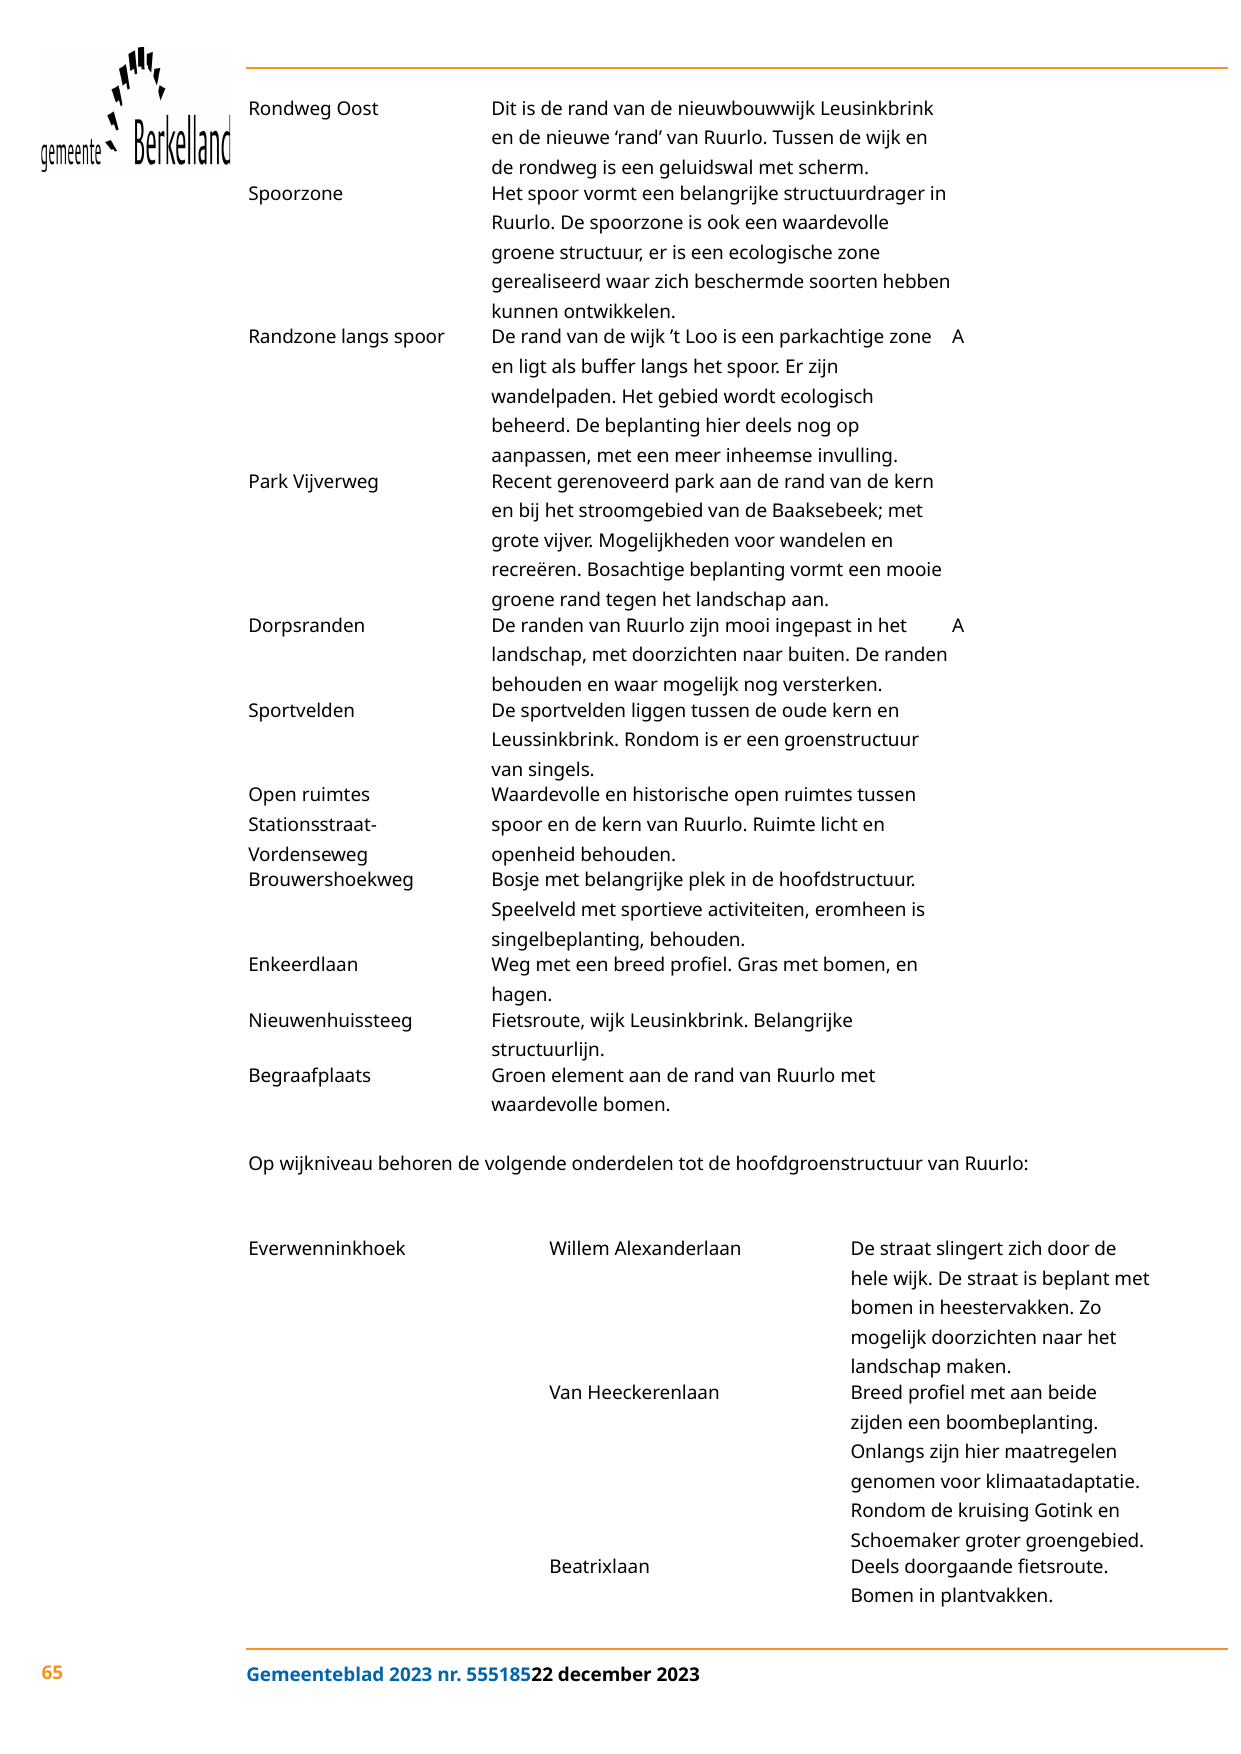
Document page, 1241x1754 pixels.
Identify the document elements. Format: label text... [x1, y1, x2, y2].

table_cell Deels doorgaande fietsroute. Bomen in plantvakken. [850, 1553, 1152, 1608]
table_cell Enkeerdlaan [248, 951, 491, 1007]
table_cell De rand van de wijk ’t Loo is een parkachtige zone en ligt als buffer langs het spoor. Er zijn wandelpaden. Het gebied wordt ecologisch beheerd. De beplanting hier deels nog op aanpassen, met een meer inheemse invulling. [491, 324, 952, 468]
table_cell Van Heeckerenlaan [549, 1379, 850, 1553]
table_cell Begraafplaats [248, 1062, 491, 1117]
table_cell A [952, 612, 1152, 697]
table_cell Sportvelden [248, 697, 491, 782]
table_cell A [952, 324, 1152, 468]
text Op wijkniveau behoren de volgende onderdelen tot de hoofdgroenstructuur van Ruurlo: [248, 1150, 1152, 1176]
table_header [549, 1210, 850, 1235]
table_cell Bosje met belangrijke plek in de hoofdstructuur. Speelveld met sportieve activiteiten, eromheen is singelbeplanting, behouden. [491, 867, 952, 951]
table_cell [952, 95, 1152, 180]
table_cell De sportvelden liggen tussen de oude kern en Leussinkbrink. Rondom is er een groenstructuur van singels. [491, 697, 952, 782]
table_header [248, 1210, 549, 1235]
table_cell Het spoor vormt een belangrijke structuurdrager in Ruurlo. De spoorzone is ook een waardevolle groene structuur, er is een ecologische zone gerealiseerd waar zich beschermde soorten hebben kunnen ontwikkelen. [491, 180, 952, 324]
table_cell Recent gerenoveerd park aan de rand van de kern en bij het stroomgebied van de Baaksebeek; met grote vijver. Mogelijkheden voor wandelen en recreëren. Bosachtige beplanting vormt een mooie groene rand tegen het landschap aan. [491, 468, 952, 612]
table_cell Breed profiel met aan beide zijden een boombeplanting. Onlangs zijn hier maatregelen genomen voor klimaatadaptatie. Rondom de kruising Gotink en Schoemaker groter groengebied. [850, 1379, 1152, 1553]
table_cell Open ruimtes Stationsstraat-Vordenseweg [248, 782, 491, 867]
table_cell De straat slingert zich door de hele wijk. De straat is beplant met bomen in heestervakken. Zo mogelijk doorzichten naar het landschap maken. [850, 1235, 1152, 1379]
table_cell [248, 1379, 549, 1553]
table_cell Nieuwenhuissteeg [248, 1007, 491, 1062]
table_cell Waardevolle en historische open ruimtes tussen spoor en de kern van Ruurlo. Ruimte licht en openheid behouden. [491, 782, 952, 867]
table_cell Park Vijverweg [248, 468, 491, 612]
table_cell [952, 1007, 1152, 1062]
table_cell [952, 867, 1152, 951]
table_cell Fietsroute, wijk Leusinkbrink. Belangrijke structuurlijn. [491, 1007, 952, 1062]
table_cell De randen van Ruurlo zijn mooi ingepast in het landschap, met doorzichten naar buiten. De randen behouden en waar mogelijk nog versterken. [491, 612, 952, 697]
table_cell Rondweg Oost [248, 95, 491, 180]
table_cell [248, 1553, 549, 1608]
picture [41, 47, 231, 172]
table_header [850, 1210, 1152, 1235]
table_cell Randzone langs spoor [248, 324, 491, 468]
table_cell Dit is de rand van de nieuwbouwwijk Leusinkbrink en de nieuwe ‘rand’ van Ruurlo. Tussen de wijk en de rondweg is een geluidswal met scherm. [491, 95, 952, 180]
table_cell [952, 1062, 1152, 1117]
table_cell Dorpsranden [248, 612, 491, 697]
table_cell Everwenninkhoek [248, 1235, 549, 1379]
table_cell Beatrixlaan [549, 1553, 850, 1608]
table_cell Brouwershoekweg [248, 867, 491, 951]
table_cell Groen element aan de rand van Ruurlo met waardevolle bomen. [491, 1062, 952, 1117]
table_cell [952, 951, 1152, 1007]
table_cell [952, 782, 1152, 867]
table_cell [952, 180, 1152, 324]
table_cell Spoorzone [248, 180, 491, 324]
table_cell Weg met een breed profiel. Gras met bomen, en hagen. [491, 951, 952, 1007]
table_cell Willem Alexanderlaan [549, 1235, 850, 1379]
table_cell [952, 468, 1152, 612]
table_cell [952, 697, 1152, 782]
